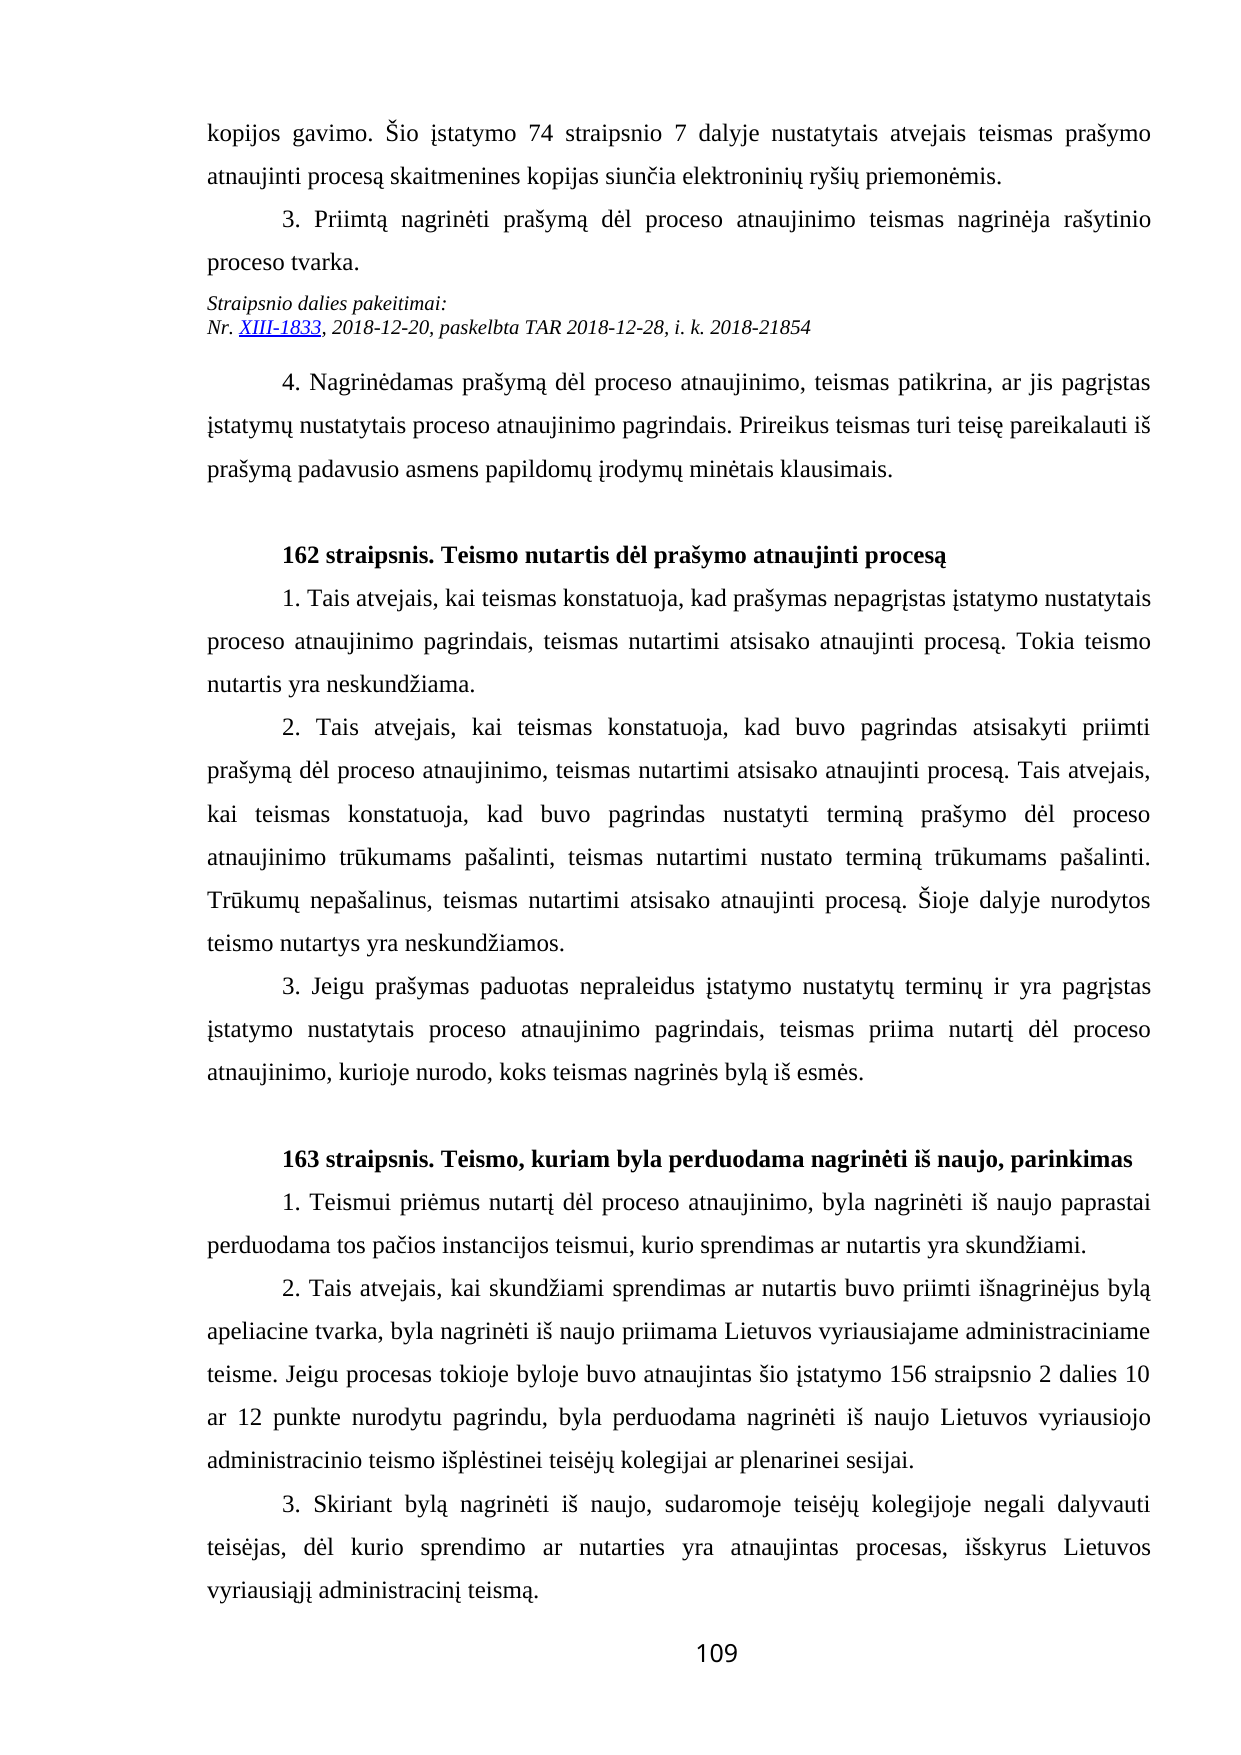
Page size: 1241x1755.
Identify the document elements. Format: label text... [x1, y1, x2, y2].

text Nr. XIII-1833, 2018-12-20, paskelbta TAR 2018-12-28, i. k. 2018-21854 [207, 315, 1152, 339]
text 3. Jeigu prašymas paduotas nepraleidus įstatymo nustatytų terminų ir yra pagrįstas įstatymo nustatytais proceso atnaujinimo pagrindais, teismas priima nutartį dėl proceso atnaujinimo, kurioje nurodo, koks teismas nagrinės bylą iš esmės. [207, 971, 1152, 1086]
text 162 straipsnis. Teismo nutartis dėl prašymo atnaujinti procesą [207, 540, 1152, 569]
text 3. Skiriant bylą nagrinėti iš naujo, sudaromoje teisėjų kolegijoje negali dalyvauti teisėjas, dėl kurio sprendimo ar nutarties yra atnaujintas procesas, išskyrus Lietuvos vyriausiąjį administracinį teismą. [207, 1489, 1152, 1604]
text 1. Teismui priėmus nutartį dėl proceso atnaujinimo, byla nagrinėti iš naujo paprastai perduodama tos pačios instancijos teismui, kurio sprendimas ar nutartis yra skundžiami. [207, 1187, 1152, 1259]
text 163 straipsnis. Teismo, kuriam byla perduodama nagrinėti iš naujo, parinkimas [207, 1144, 1152, 1172]
text 2. Tais atvejais, kai skundžiami sprendimas ar nutartis buvo priimti išnagrinėjus bylą apeliacine tvarka, byla nagrinėti iš naujo priimama Lietuvos vyriausiajame administraciniame teisme. Jeigu procesas tokioje byloje buvo atnaujintas šio įstatymo 156 straipsnio 2 dalies 10 ar 12 punkte nurodytu pagrindu, byla perduodama nagrinėti iš naujo Lietuvos vyriausiojo administracinio teismo išplėstinei teisėjų kolegijai ar plenarinei sesijai. [207, 1273, 1152, 1474]
text 1. Tais atvejais, kai teismas konstatuoja, kad prašymas nepagrįstas įstatymo nustatytais proceso atnaujinimo pagrindais, teismas nutartimi atsisako atnaujinti procesą. Tokia teismo nutartis yra neskundžiama. [207, 583, 1152, 698]
text 2. Tais atvejais, kai teismas konstatuoja, kad buvo pagrindas atsisakyti priimti prašymą dėl proceso atnaujinimo, teismas nutartimi atsisako atnaujinti procesą. Tais atvejais, kai teismas konstatuoja, kad buvo pagrindas nustatyti terminą prašymo dėl proceso atnaujinimo trūkumams pašalinti, teismas nutartimi nustato terminą trūkumams pašalinti. Trūkumų nepašalinus, teismas nutartimi atsisako atnaujinti procesą. Šioje dalyje nurodytos teismo nutartys yra neskundžiamos. [207, 712, 1152, 957]
text Straipsnio dalies pakeitimai: [207, 291, 1152, 315]
text 4. Nagrinėdamas prašymą dėl proceso atnaujinimo, teismas patikrina, ar jis pagrįstas įstatymų nustatytais proceso atnaujinimo pagrindais. Prireikus teismas turi teisę pareikalauti iš prašymą padavusio asmens papildomų įrodymų minėtais klausimais. [207, 367, 1152, 482]
text 3. Priimtą nagrinėti prašymą dėl proceso atnaujinimo teismas nagrinėja rašytinio proceso tvarka. [207, 204, 1152, 276]
text kopijos gavimo. Šio įstatymo 74 straipsnio 7 dalyje nustatytais atvejais teismas prašymo atnaujinti procesą skaitmenines kopijas siunčia elektroninių ryšių priemonėmis. [207, 118, 1152, 190]
